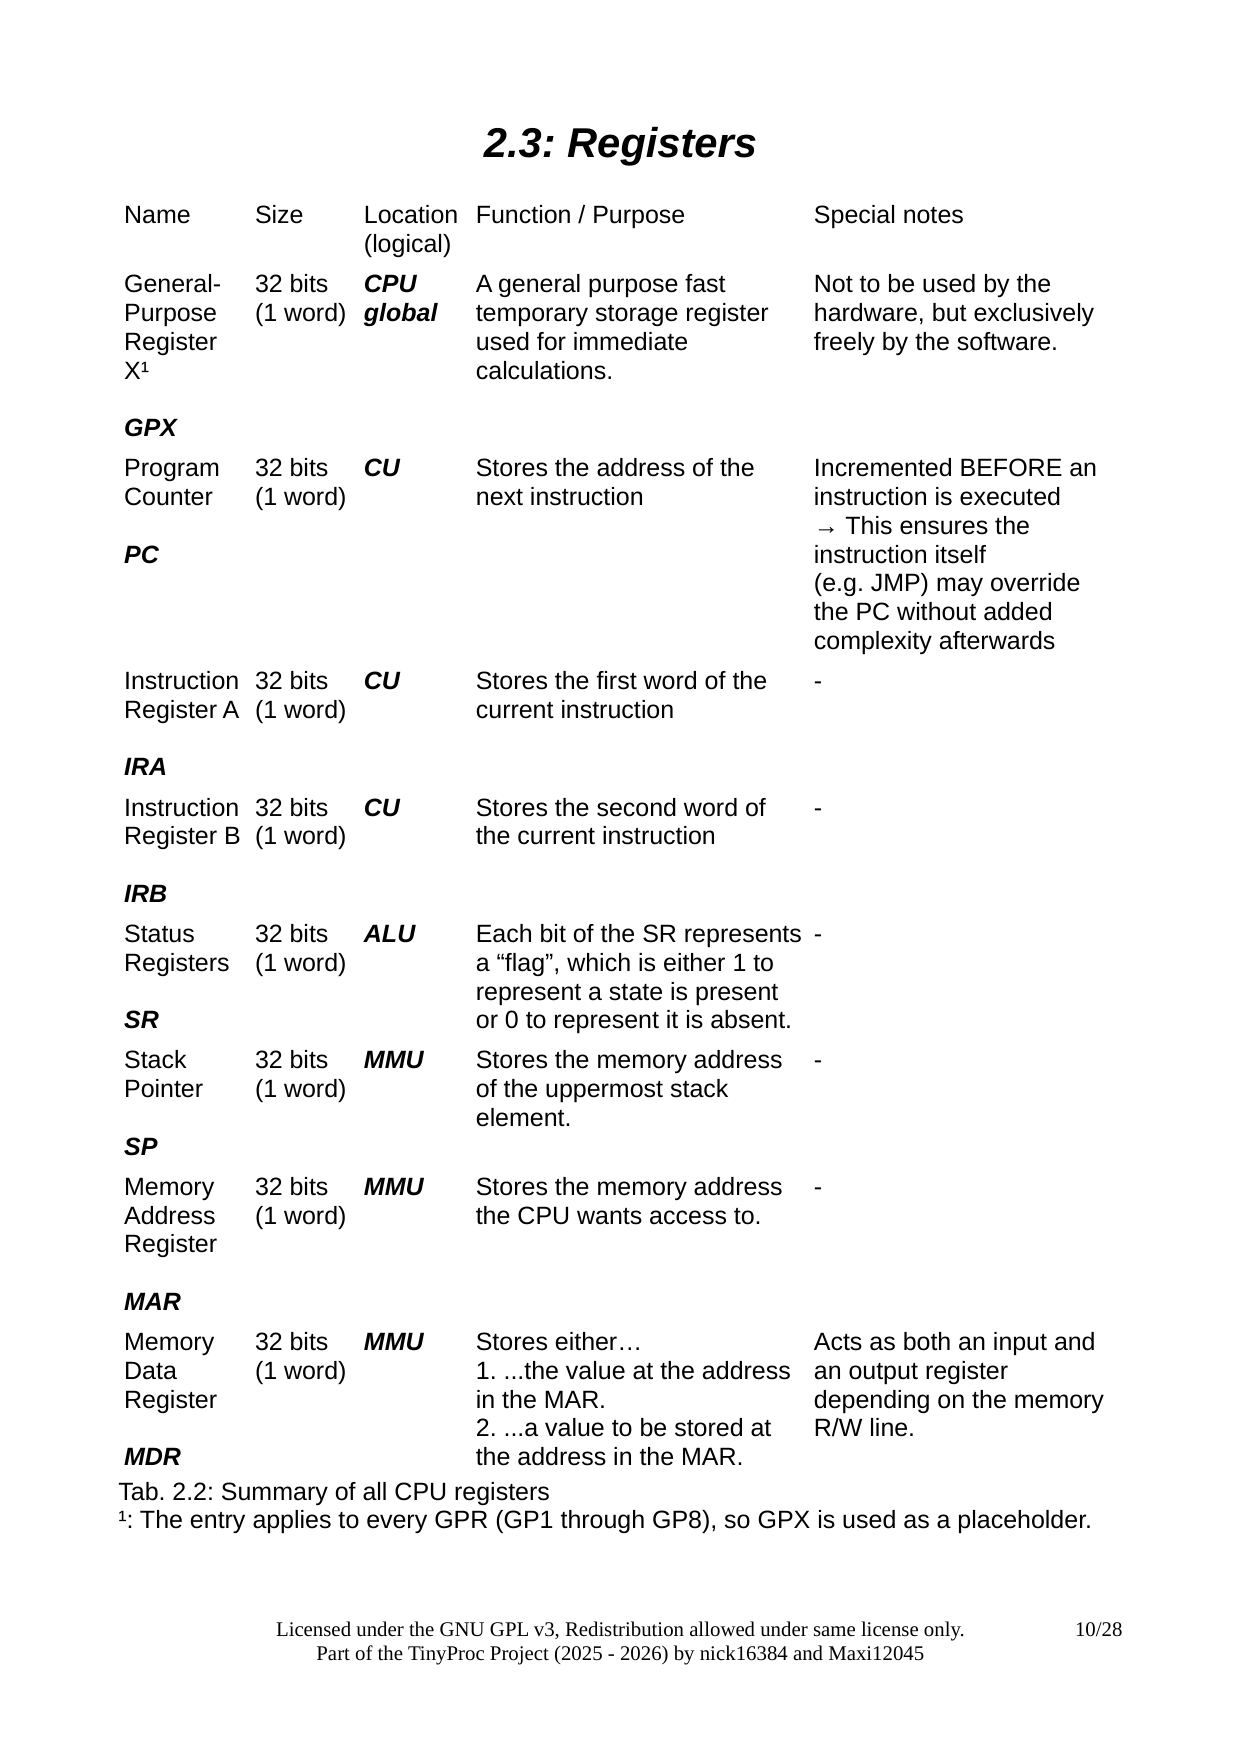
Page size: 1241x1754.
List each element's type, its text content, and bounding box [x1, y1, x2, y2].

table_cell Stack Pointer SP [118, 1040, 249, 1166]
table_cell Stores the second word of the current instruction [470, 787, 808, 913]
table_cell CU [358, 660, 470, 787]
table_cell 32 bits (1 word) [249, 787, 358, 913]
table_cell General-Purpose Register X¹ GPX [118, 264, 249, 448]
table_cell 32 bits (1 word) [249, 1321, 358, 1477]
table_cell - [808, 1040, 1122, 1166]
table_header Special notes [808, 195, 1122, 264]
table_header Function / Purpose [470, 195, 808, 264]
text ¹: The entry applies to every GPR (GP1 through GP8), so GPX is used as a placeholder. [118, 1505, 1122, 1534]
table_cell Instruction Register A IRA [118, 660, 249, 787]
table_cell Stores the memory address the CPU wants access to. [470, 1166, 808, 1321]
table_cell Program Counter PC [118, 448, 249, 660]
table_cell 32 bits (1 word) [249, 660, 358, 787]
table_cell Status Registers SR [118, 913, 249, 1040]
table_cell 32 bits (1 word) [249, 1040, 358, 1166]
table_cell Memory Address Register MAR [118, 1166, 249, 1321]
table_cell CU [358, 448, 470, 660]
table_cell Not to be used by the hardware, but exclusively freely by the software. [808, 264, 1122, 448]
table_cell Incremented BEFORE an instruction is executed → This ensures the instruction itself (e.g. JMP) may override the PC without added complexity afterwards [808, 448, 1122, 660]
table_cell Stores either… 1. ...the value at the address in the MAR. 2. ...a value to be stored at the address in the MAR. [470, 1321, 808, 1477]
table_cell Acts as both an input and an output register depending on the memory R/W line. [808, 1321, 1122, 1477]
table_header Location (logical) [358, 195, 470, 264]
table_cell CPU global [358, 264, 470, 448]
table_cell MMU [358, 1321, 470, 1477]
table_cell Instruction Register B IRB [118, 787, 249, 913]
table_cell A general purpose fast temporary storage register used for immediate calculations. [470, 264, 808, 448]
table_cell Each bit of the SR represents a “flag”, which is either 1 to represent a state is present or 0 to represent it is absent. [470, 913, 808, 1040]
table_cell MMU [358, 1166, 470, 1321]
text 2.3: Registers [118, 118, 1122, 166]
table_header Name [118, 195, 249, 264]
table_cell ALU [358, 913, 470, 1040]
table_cell Stores the memory address of the uppermost stack element. [470, 1040, 808, 1166]
table_cell 32 bits (1 word) [249, 448, 358, 660]
table_cell 32 bits (1 word) [249, 913, 358, 1040]
table_cell - [808, 1166, 1122, 1321]
table_cell - [808, 787, 1122, 913]
table_cell - [808, 913, 1122, 1040]
table_cell Stores the address of the next instruction [470, 448, 808, 660]
table_cell - [808, 660, 1122, 787]
table_cell 32 bits (1 word) [249, 264, 358, 448]
table_header Size [249, 195, 358, 264]
text Tab. 2.2: Summary of all CPU registers [118, 1477, 1122, 1505]
table_cell CU [358, 787, 470, 913]
table_cell Stores the first word of the current instruction [470, 660, 808, 787]
table_cell 32 bits (1 word) [249, 1166, 358, 1321]
table_cell Memory Data Register MDR [118, 1321, 249, 1477]
table_cell MMU [358, 1040, 470, 1166]
